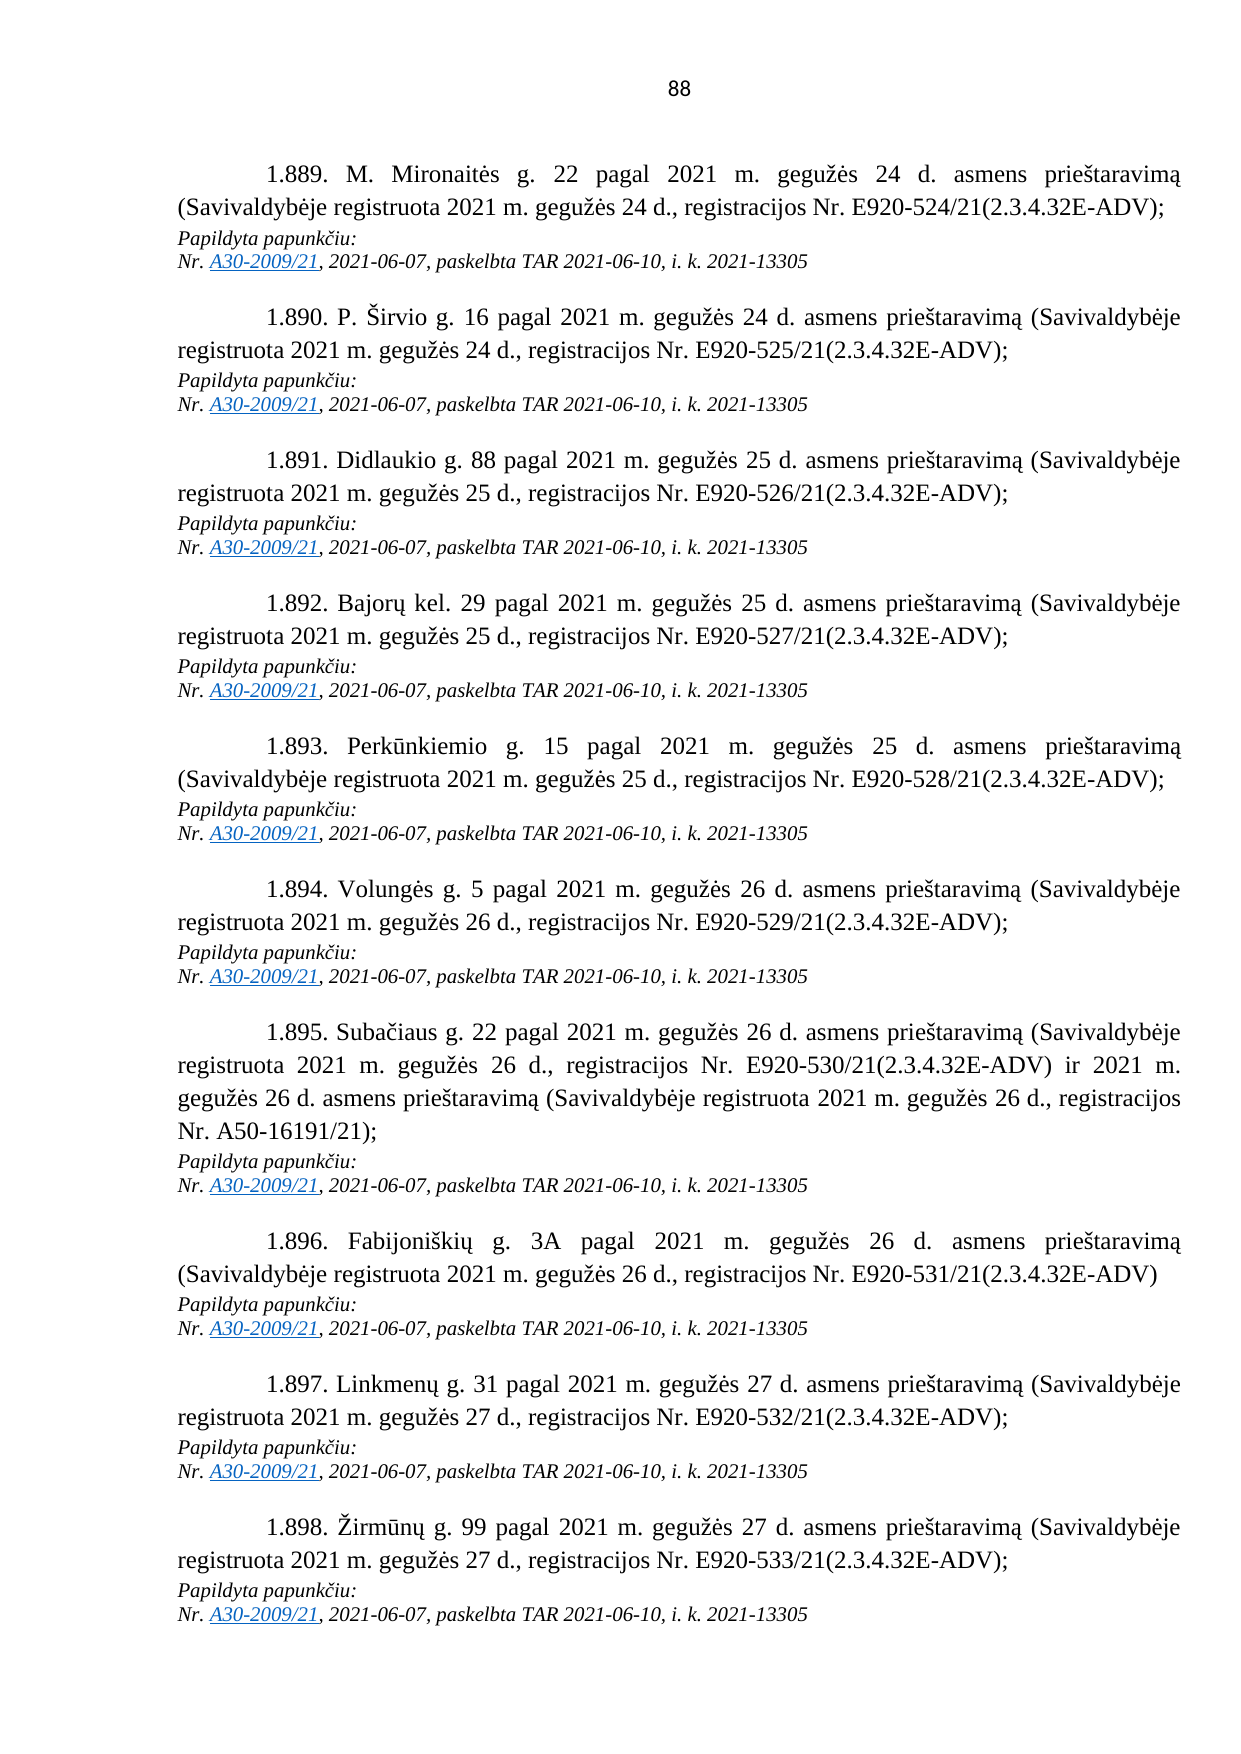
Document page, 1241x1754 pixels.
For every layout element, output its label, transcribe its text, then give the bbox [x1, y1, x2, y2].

text Papildyta papunkčiu: [177, 225, 1181, 249]
text 1.895. Subačiaus g. 22 pagal 2021 m. gegužės 26 d. asmens prieštaravimą (Savivaldybėje registruota 2021 m. gegužės 26 d., registracijos Nr. E920-530/21(2.3.4.32E-ADV) ir 2021 m. gegužės 26 d. asmens prieštaravimą (Savivaldybėje registruota 2021 m. gegužės 26 d., registracijos Nr. A50-16191/21); [177, 1017, 1181, 1145]
text Papildyta papunkčiu: [177, 940, 1181, 964]
text Nr. A30-2009/21, 2021-06-07, paskelbta TAR 2021-06-10, i. k. 2021-13305 [177, 821, 1181, 845]
text Papildyta papunkčiu: [177, 1435, 1181, 1459]
text Papildyta papunkčiu: [177, 368, 1181, 392]
text Nr. A30-2009/21, 2021-06-07, paskelbta TAR 2021-06-10, i. k. 2021-13305 [177, 678, 1181, 702]
text 1.898. Žirmūnų g. 99 pagal 2021 m. gegužės 27 d. asmens prieštaravimą (Savivaldybėje registruota 2021 m. gegužės 27 d., registracijos Nr. E920-533/21(2.3.4.32E-ADV); [177, 1512, 1181, 1573]
text Nr. A30-2009/21, 2021-06-07, paskelbta TAR 2021-06-10, i. k. 2021-13305 [177, 1316, 1181, 1340]
text Nr. A30-2009/21, 2021-06-07, paskelbta TAR 2021-06-10, i. k. 2021-13305 [177, 1459, 1181, 1483]
text 1.890. P. Širvio g. 16 pagal 2021 m. gegužės 24 d. asmens prieštaravimą (Savivaldybėje registruota 2021 m. gegužės 24 d., registracijos Nr. E920-525/21(2.3.4.32E-ADV); [177, 302, 1181, 364]
text Nr. A30-2009/21, 2021-06-07, paskelbta TAR 2021-06-10, i. k. 2021-13305 [177, 249, 1181, 273]
text Papildyta papunkčiu: [177, 797, 1181, 821]
text Nr. A30-2009/21, 2021-06-07, paskelbta TAR 2021-06-10, i. k. 2021-13305 [177, 1602, 1181, 1626]
text 1.889. M. Mironaitės g. 22 pagal 2021 m. gegužės 24 d. asmens prieštaravimą (Savivaldybėje registruota 2021 m. gegužės 24 d., registracijos Nr. E920-524/21(2.3.4.32E-ADV); [177, 159, 1181, 221]
text Papildyta papunkčiu: [177, 511, 1181, 535]
text Nr. A30-2009/21, 2021-06-07, paskelbta TAR 2021-06-10, i. k. 2021-13305 [177, 964, 1181, 988]
text 1.896. Fabijoniškių g. 3A pagal 2021 m. gegužės 26 d. asmens prieštaravimą (Savivaldybėje registruota 2021 m. gegužės 26 d., registracijos Nr. E920-531/21(2.3.4.32E-ADV) [177, 1226, 1181, 1288]
text 1.894. Volungės g. 5 pagal 2021 m. gegužės 26 d. asmens prieštaravimą (Savivaldybėje registruota 2021 m. gegužės 26 d., registracijos Nr. E920-529/21(2.3.4.32E-ADV); [177, 874, 1181, 936]
text Nr. A30-2009/21, 2021-06-07, paskelbta TAR 2021-06-10, i. k. 2021-13305 [177, 1173, 1181, 1197]
text Papildyta papunkčiu: [177, 654, 1181, 678]
text Papildyta papunkčiu: [177, 1578, 1181, 1602]
text Papildyta papunkčiu: [177, 1149, 1181, 1173]
text Papildyta papunkčiu: [177, 1292, 1181, 1316]
text 1.893. Perkūnkiemio g. 15 pagal 2021 m. gegužės 25 d. asmens prieštaravimą (Savivaldybėje registruota 2021 m. gegužės 25 d., registracijos Nr. E920-528/21(2.3.4.32E-ADV); [177, 731, 1181, 793]
text 1.891. Didlaukio g. 88 pagal 2021 m. gegužės 25 d. asmens prieštaravimą (Savivaldybėje registruota 2021 m. gegužės 25 d., registracijos Nr. E920-526/21(2.3.4.32E-ADV); [177, 445, 1181, 507]
text Nr. A30-2009/21, 2021-06-07, paskelbta TAR 2021-06-10, i. k. 2021-13305 [177, 392, 1181, 416]
text Nr. A30-2009/21, 2021-06-07, paskelbta TAR 2021-06-10, i. k. 2021-13305 [177, 535, 1181, 559]
text 1.892. Bajorų kel. 29 pagal 2021 m. gegužės 25 d. asmens prieštaravimą (Savivaldybėje registruota 2021 m. gegužės 25 d., registracijos Nr. E920-527/21(2.3.4.32E-ADV); [177, 588, 1181, 650]
text 1.897. Linkmenų g. 31 pagal 2021 m. gegužės 27 d. asmens prieštaravimą (Savivaldybėje registruota 2021 m. gegužės 27 d., registracijos Nr. E920-532/21(2.3.4.32E-ADV); [177, 1369, 1181, 1431]
